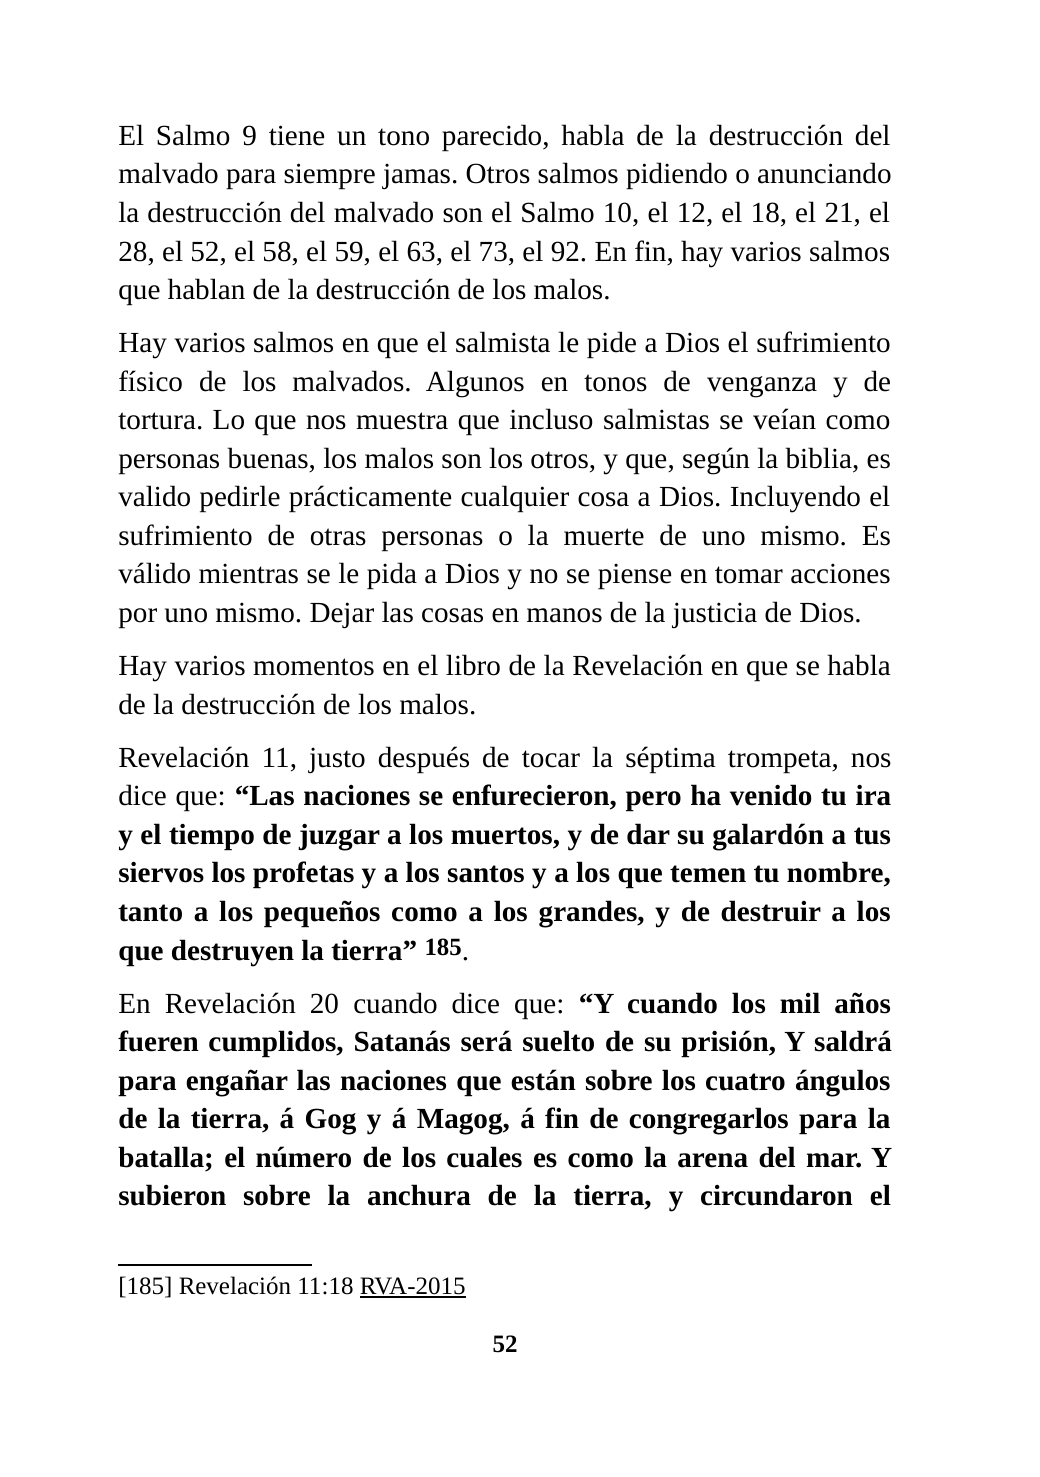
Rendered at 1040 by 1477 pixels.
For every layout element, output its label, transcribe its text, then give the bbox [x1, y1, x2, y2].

text Hay varios momentos en el libro de la Revelación en que se habla de la destrucción de los malos. [118, 648, 892, 720]
text Revelación 11:18 RVA-2015 [118, 1271, 892, 1300]
text Revelación 11, justo después de tocar la séptima trompeta, nos dice que: “Las naciones se enfurecieron, pero ha venido tu ira y el tiempo de juzgar a los muertos, y de dar su galardón a tus siervos los profetas y a los santos y a los que temen tu nombre, tanto a los pequeños como a los grandes, y de destruir a los que destruyen la tierra” . [118, 740, 892, 966]
text Hay varios salmos en que el salmista le pide a Dios el sufrimiento físico de los malvados. Algunos en tonos de venganza y de tortura. Lo que nos muestra que incluso salmistas se veían como personas buenas, los malos son los otros, y que, según la biblia, es valido pedirle prácticamente cualquier cosa a Dios. Incluyendo el sufrimiento de otras personas o la muerte de uno mismo. Es válido mientras se le pida a Dios y no se piense en tomar acciones por uno mismo. Dejar las cosas en manos de la justicia de Dios. [118, 325, 892, 629]
text En Revelación 20 cuando dice que: “Y cuando los mil años fueren cumplidos, Satanás será suelto de su prisión, Y saldrá para engañar las naciones que están sobre los cuatro ángulos de la tierra, á Gog y á Magog, á fin de congregarlos para la batalla; el número de los cuales es como la arena del mar. Y subieron sobre la anchura de la tierra, y circundaron el [118, 986, 892, 1212]
text El Salmo 9 tiene un tono parecido, habla de la destrucción del malvado para siempre jamas. Otros salmos pidiendo o anunciando la destrucción del malvado son el Salmo 10, el 12, el 18, el 21, el 28, el 52, el 58, el 59, el 63, el 73, el 92. En fin, hay varios salmos que hablan de la destrucción de los malos. [118, 118, 892, 306]
